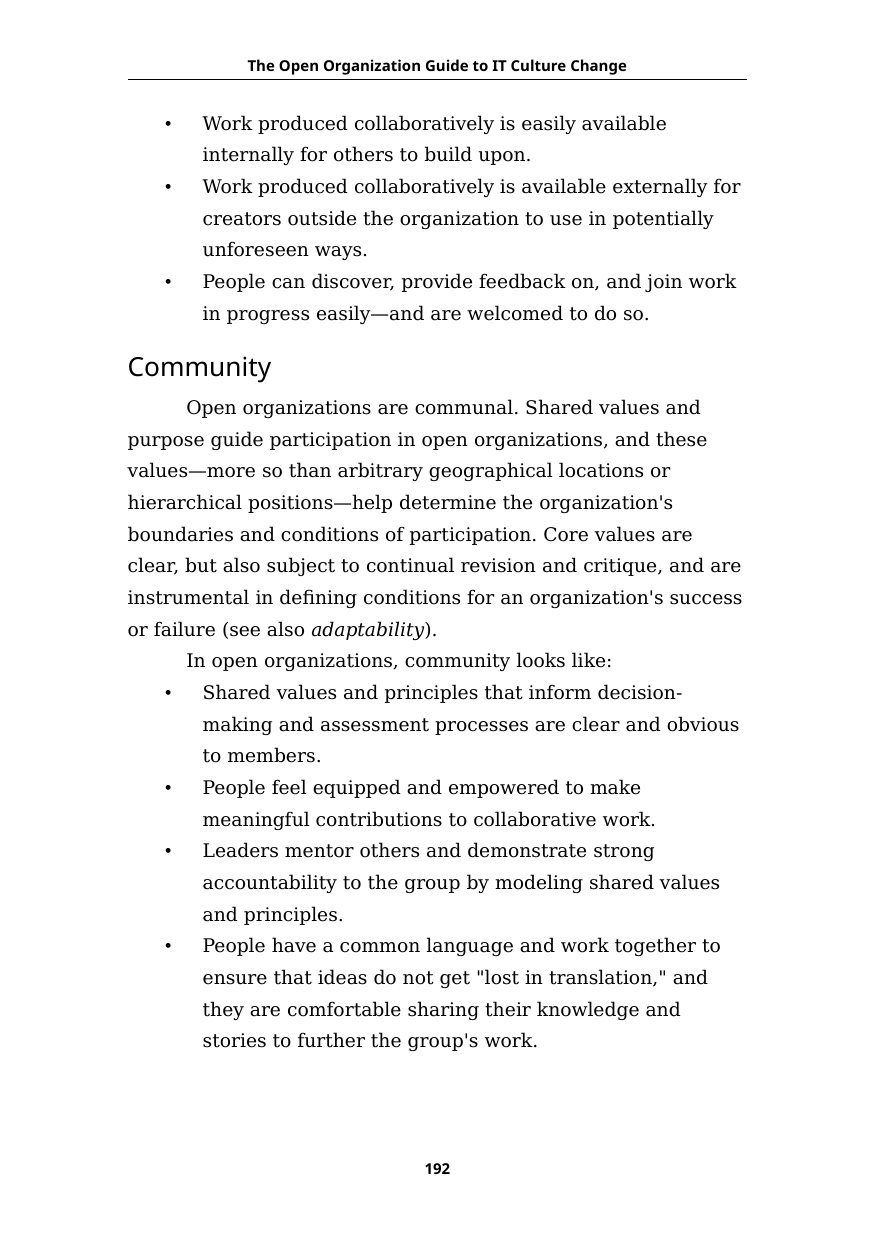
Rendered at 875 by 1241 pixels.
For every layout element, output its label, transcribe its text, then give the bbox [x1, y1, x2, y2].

list Leaders mentor others and demonstrate strong accountability to the group by modeling shared values and principles. [165, 840, 747, 926]
subtitle Community [127, 349, 747, 384]
list Work produced collaboratively is easily available internally for others to build upon. [165, 112, 747, 166]
list Work produced collaboratively is available externally for creators outside the organization to use in potentially unforeseen ways. [165, 176, 747, 261]
list People have a common language and work together to ensure that ideas do not get "lost in translation," and they are comfortable sharing their knowledge and stories to further the group's work. [165, 935, 747, 1052]
list People can discover, provide feedback on, and join work in progress easily—and are welcomed to do so. [165, 271, 747, 324]
list People feel equipped and empowered to make meaningful contributions to collaborative work. [165, 777, 747, 831]
text Open organizations are communal. Shared values and purpose guide participation in open organizations, and these values—more so than arbitrary geographical locations or hierarchical positions—help determine the organization's boundaries and conditions of participation. Core values are clear, but also subject to continual revision and critique, and are instrumental in defining conditions for an organization's success or failure (see also adaptability). [127, 397, 747, 641]
text In open organizations, community looks like: [127, 650, 747, 672]
list Shared values and principles that inform decision-making and assessment processes are clear and obvious to members. [165, 682, 747, 767]
